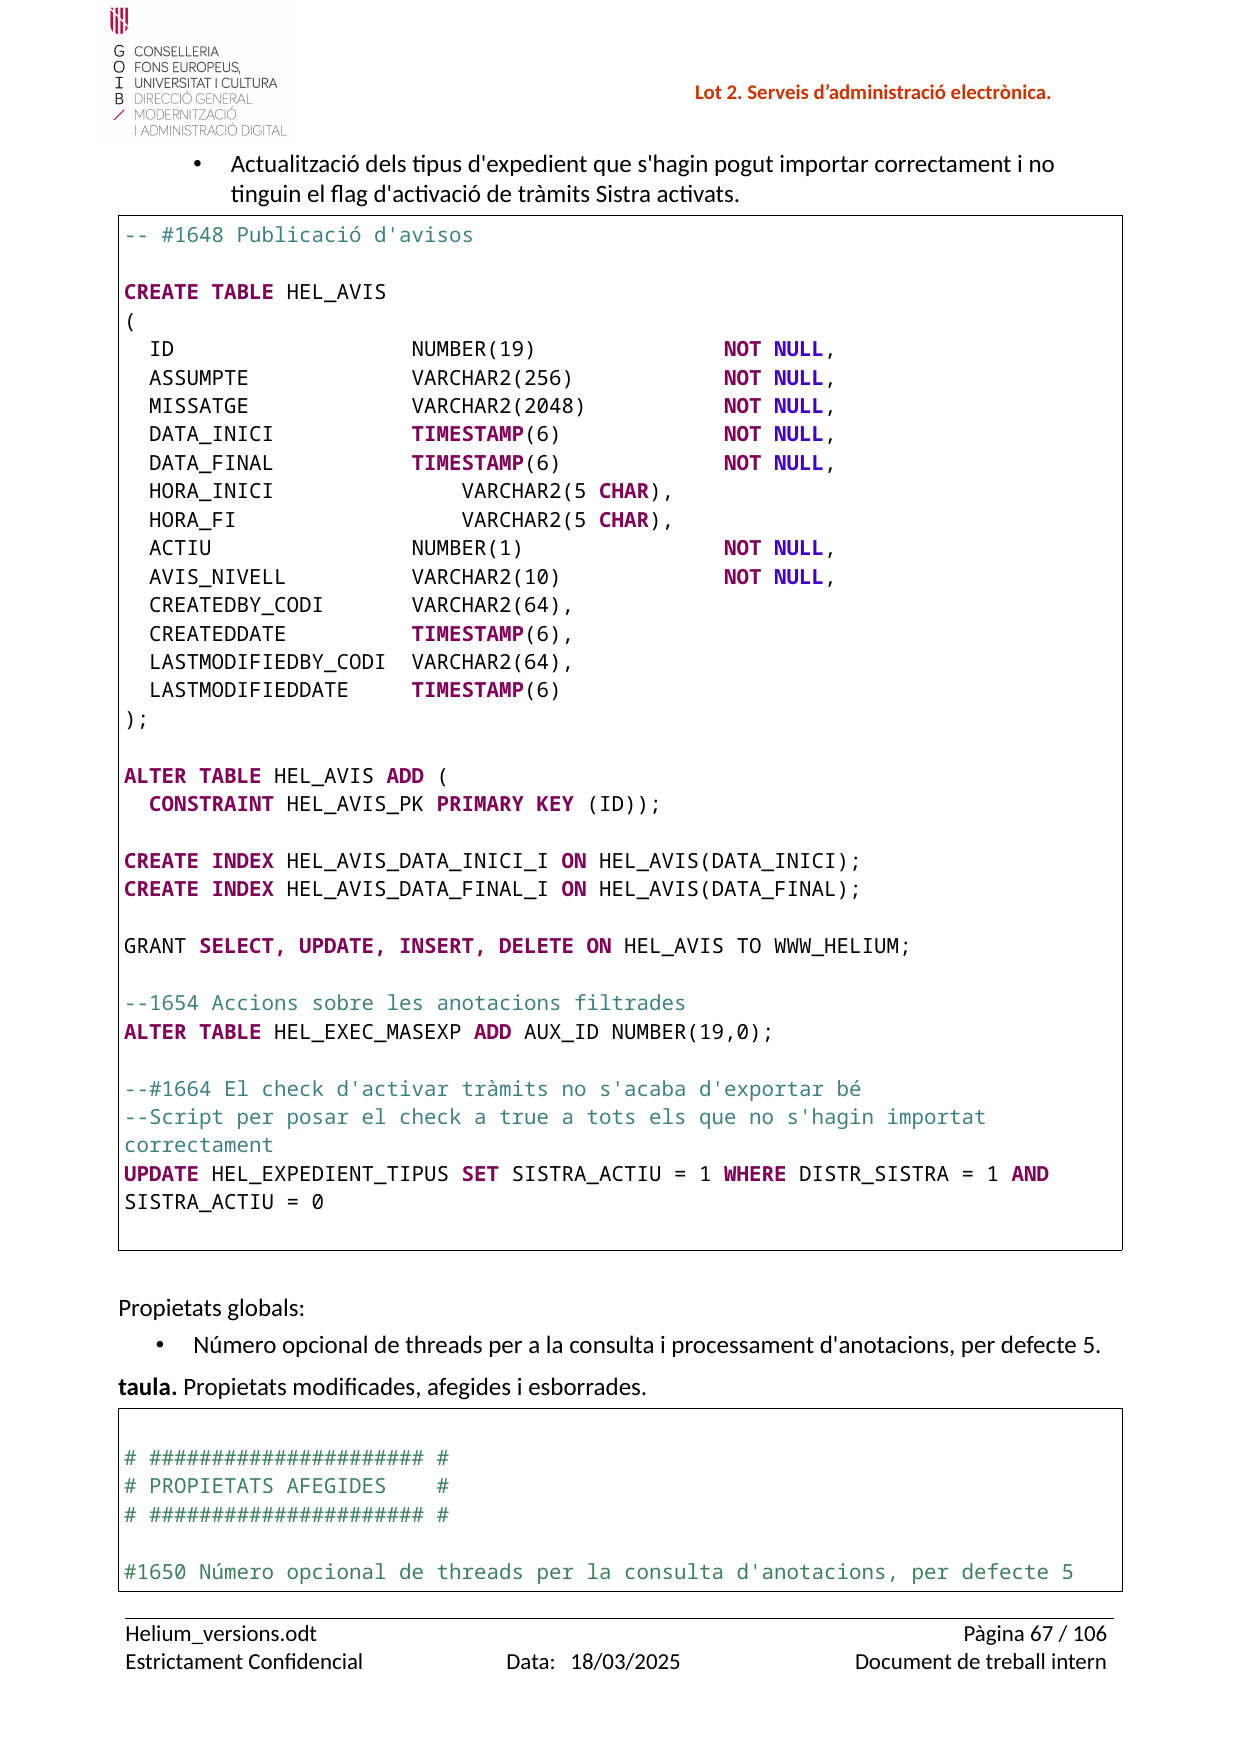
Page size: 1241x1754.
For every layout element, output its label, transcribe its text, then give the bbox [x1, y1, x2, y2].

picture [100, 0, 297, 144]
table_header # ###################### # # PROPIETATS AFEGIDES # # ###################### # #1650 Número opcional de threads per la consulta d'anotacions, per defecte 5 [119, 1409, 1122, 1591]
text taula. Propietats modificades, afegides i esborrades. [118, 1371, 1122, 1402]
list Actualització dels tipus d'expedient que s'hagin pogut importar correctament i no tinguin el flag d'activació de tràmits Sistra activats. [193, 148, 1122, 209]
list Número opcional de threads per a la consulta i processament d'anotacions, per defecte 5. [156, 1329, 1122, 1359]
text Propietats globals: [118, 1292, 1122, 1323]
table_header -- #1648 Publicació d'avisos CREATE TABLE HEL_AVIS ( ID NUMBER(19) NOT NULL, ASSUMPTE VARCHAR2(256) NOT NULL, MISSATGE VARCHAR2(2048) NOT NULL, DATA_INICI TIMESTAMP(6) NOT NULL, DATA_FINAL TIMESTAMP(6) NOT NULL, HORA_INICI VARCHAR2(5 CHAR), HORA_FI VARCHAR2(5 CHAR), ACTIU NUMBER(1) NOT NULL, AVIS_NIVELL VARCHAR2(10) NOT NULL, CREATEDBY_CODI VARCHAR2(64), CREATEDDATE TIMESTAMP(6), LASTMODIFIEDBY_CODI VARCHAR2(64), LASTMODIFIEDDATE TIMESTAMP(6) ); ALTER TABLE HEL_AVIS ADD ( CONSTRAINT HEL_AVIS_PK PRIMARY KEY (ID)); CREATE INDEX HEL_AVIS_DATA_INICI_I ON HEL_AVIS(DATA_INICI); CREATE INDEX HEL_AVIS_DATA_FINAL_I ON HEL_AVIS(DATA_FINAL); GRANT SELECT, UPDATE, INSERT, DELETE ON HEL_AVIS TO WWW_HELIUM; --1654 Accions sobre les anotacions filtrades ALTER TABLE HEL_EXEC_MASEXP ADD AUX_ID NUMBER(19,0); --#1664 El check d'activar tràmits no s'acaba d'exportar bé --Script per posar el check a true a tots els que no s'hagin importat correctament UPDATE HEL_EXPEDIENT_TIPUS SET SISTRA_ACTIU = 1 WHERE DISTR_SISTRA = 1 AND SISTRA_ACTIU = 0 [119, 216, 1122, 1250]
